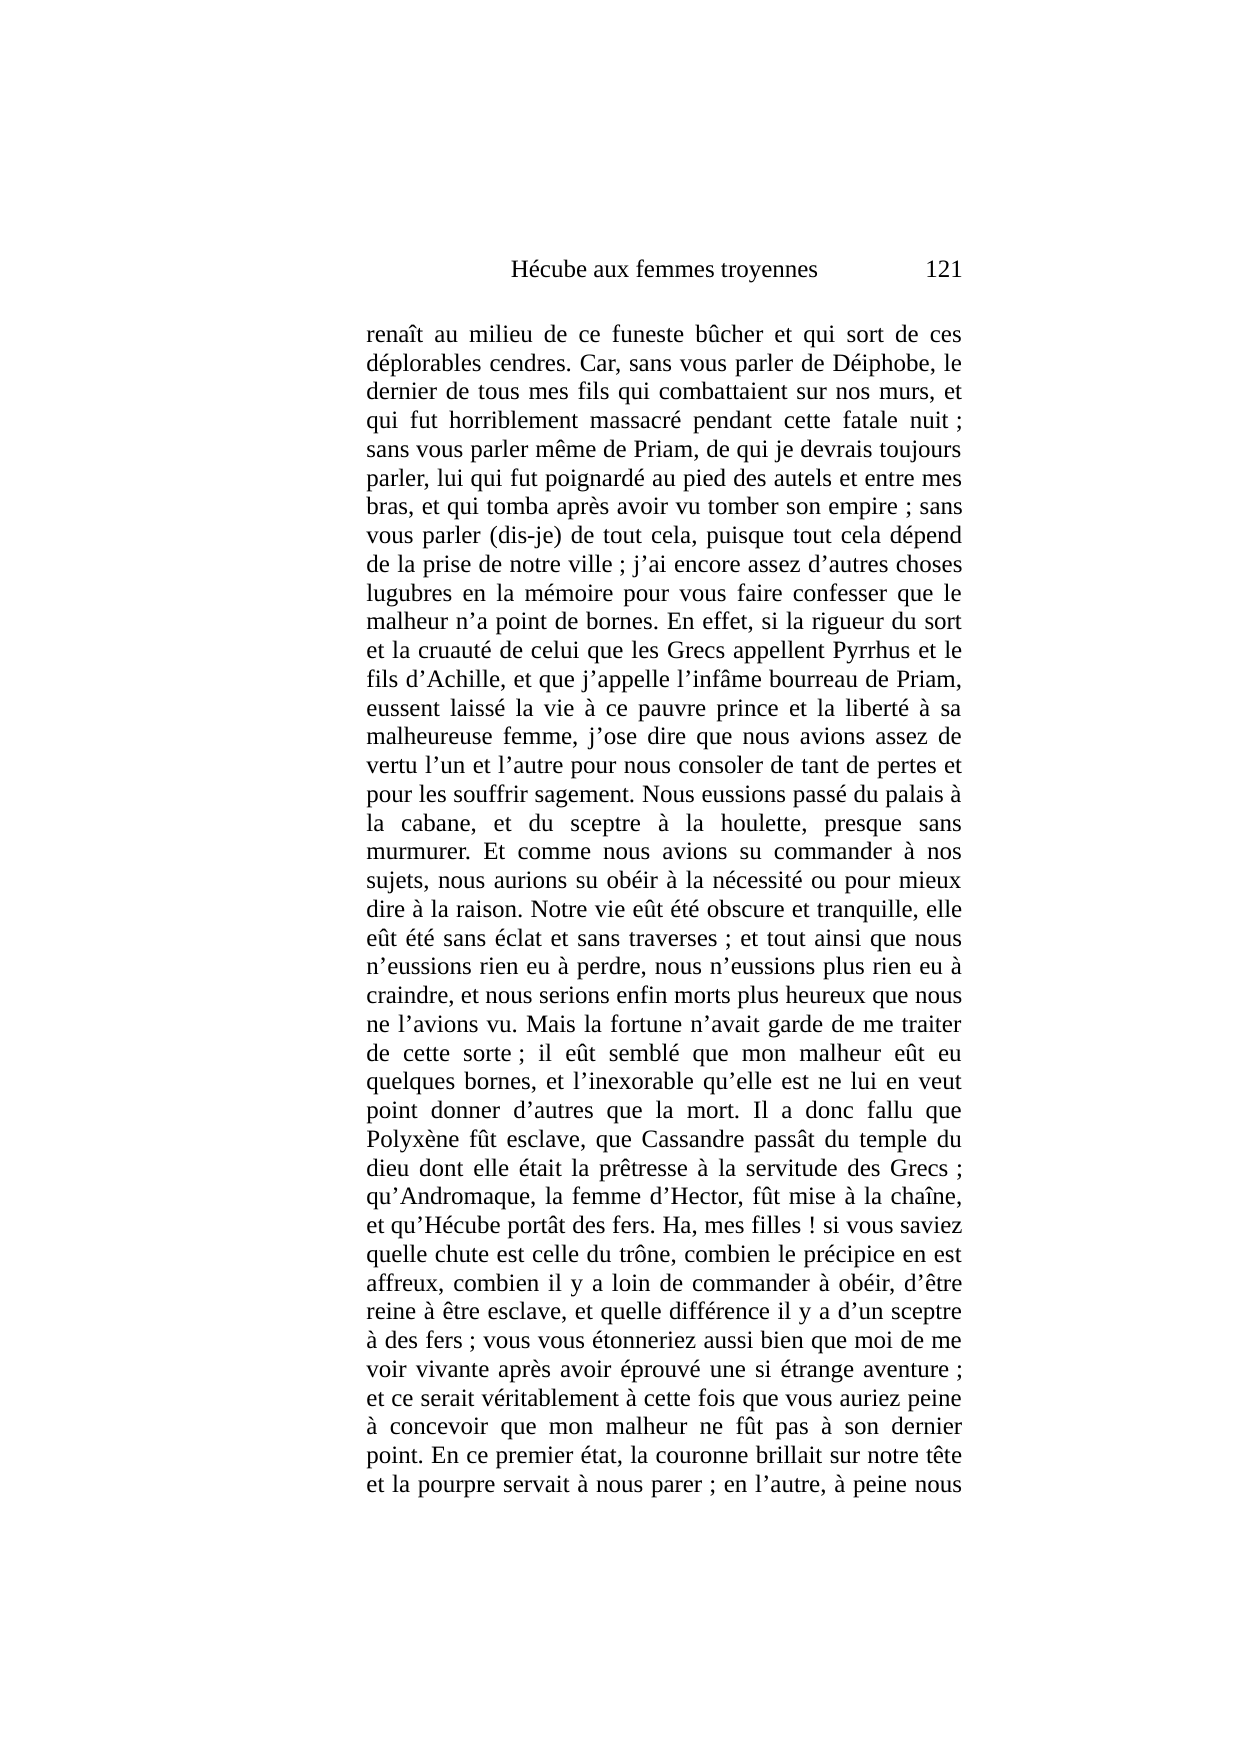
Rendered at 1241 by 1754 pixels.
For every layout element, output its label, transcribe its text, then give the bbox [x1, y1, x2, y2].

text renaît au milieu de ce funeste bûcher et qui sort de ces déplorables cendres. Car, sans vous parler de Déiphobe, le dernier de tous mes fils qui combattaient sur nos murs, et qui fut horriblement massacré pendant cette fatale nuit ; sans vous parler même de Priam, de qui je devrais toujours parler, lui qui fut poignardé au pied des autels et entre mes bras, et qui tomba après avoir vu tomber son empire ; sans vous parler (dis-je) de tout cela, puisque tout cela dépend de la prise de notre ville ; j’ai encore assez d’autres choses lugubres en la mémoire pour vous faire confesser que le malheur n’a point de bornes. En effet, si la rigueur du sort et la cruauté de celui que les Grecs appellent Pyrrhus et le fils d’Achille, et que j’appelle l’infâme bourreau de Priam, eussent laissé la vie à ce pauvre prince et la liberté à sa malheureuse femme, j’ose dire que nous avions assez de vertu l’un et l’autre pour nous consoler de tant de pertes et pour les souffrir sagement. Nous eussions passé du palais à la cabane, et du sceptre à la houlette, presque sans murmurer. Et comme nous avions su commander à nos sujets, nous aurions su obéir à la nécessité ou pour mieux dire à la raison. Notre vie eût été obscure et tranquille, elle eût été sans éclat et sans traverses ; et tout ainsi que nous n’eussions rien eu à perdre, nous n’eussions plus rien eu à craindre, et nous serions enfin morts plus heureux que nous ne l’avions vu. Mais la fortune n’avait garde de me traiter de cette sorte ; il eût semblé que mon malheur eût eu quelques bornes, et l’inexorable qu’elle est ne lui en veut point donner d’autres que la mort. Il a donc fallu que Polyxène fût esclave, que Cassandre passât du temple du dieu dont elle était la prêtresse à la servitude des Grecs ; qu’Andromaque, la femme d’Hector, fût mise à la chaîne, et qu’Hécube portât des fers. Ha, mes filles ! si vous saviez quelle chute est celle du trône, combien le précipice en est affreux, combien il y a loin de commander à obéir, d’être reine à être esclave, et quelle différence il y a d’un sceptre à des fers ; vous vous étonneriez aussi bien que moi de me voir vivante après avoir éprouvé une si étrange aventure ; et ce serait véritablement à cette fois que vous auriez peine à concevoir que mon malheur ne fût pas à son dernier point. En ce premier état, la couronne brillait sur notre tête et la pourpre servait à nous parer ; en l’autre, à peine nous [366, 319, 963, 1498]
